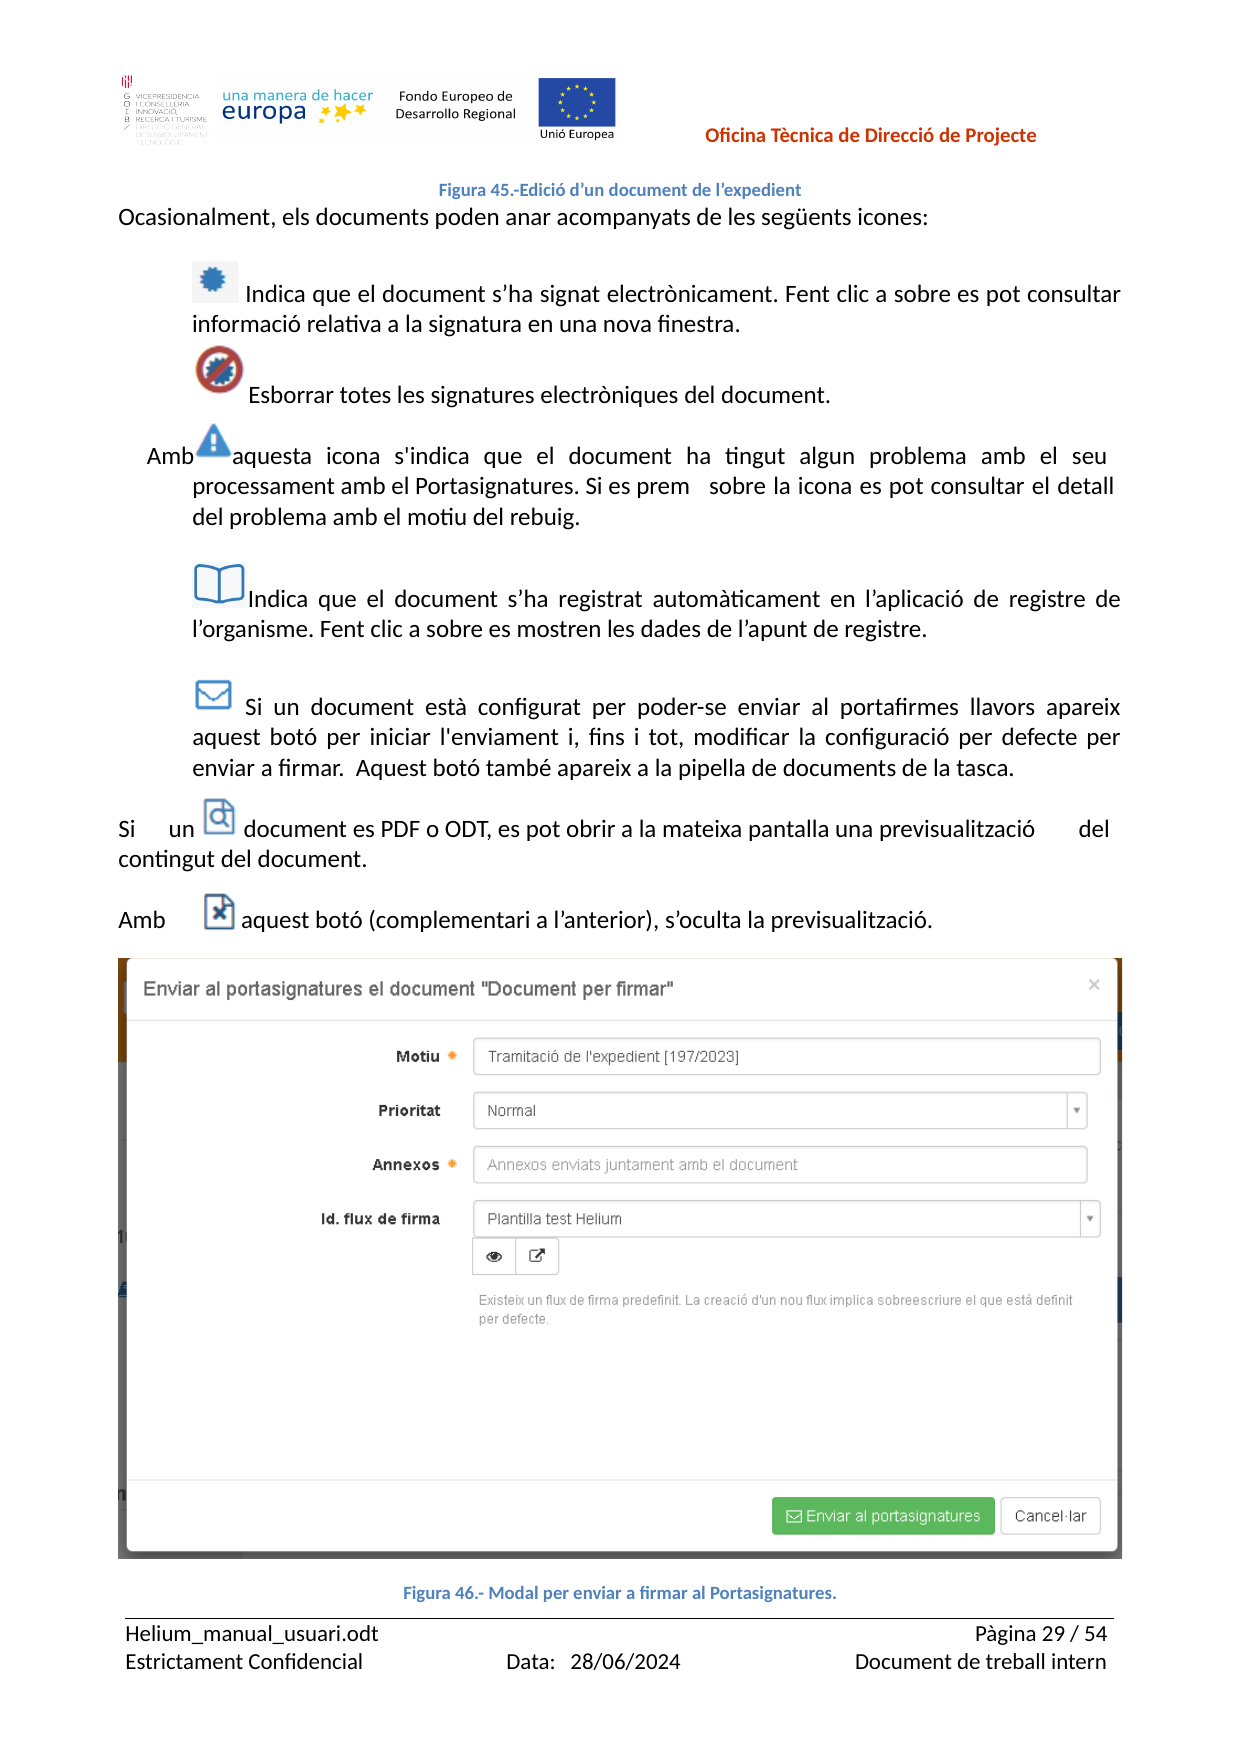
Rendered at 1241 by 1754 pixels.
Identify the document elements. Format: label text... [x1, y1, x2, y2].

text aquest botó (complementari a l’anterior), s’oculta la previsualització. [241, 904, 1122, 935]
picture [191, 339, 249, 404]
picture [191, 261, 239, 303]
picture [219, 73, 621, 147]
text Si un document es PDF o ODT, es pot obrir a la mateixa pantalla una previsualització del contingut del document. [118, 813, 1122, 874]
text Figura 45.-Edició d’un document de l’expedient [118, 178, 1122, 201]
text Esborrar totes les signatures electròniques del document. [192, 339, 1122, 409]
text Indica que el document s’ha registrat automàticament en l’aplicació de registre de l’organisme. Fent clic a sobre es mostren les dades de l’apunt de registre. [192, 562, 1122, 644]
picture [191, 562, 248, 608]
text Indica que el document s’ha signat electrònicament. Fent clic a sobre es pot consultar informació relativa a la signatura en una nova finestra. [192, 262, 1122, 339]
picture [194, 421, 232, 462]
text Amb aquesta icona s'indica que el document ha tingut algun problema amb el seu processament amb el Portasignatures. Si es prem sobre la icona es pot consultar el detall del problema amb el motiu del rebuig. [118, 440, 1122, 531]
text Si un document està configurat per poder-se enviar al portafirmes llavors apareix aquest botó per iniciar l'enviament i, fins i tot, modificar la configuració per defecte per enviar a firmar. Aquest botó també apareix a la pipella de documents de la tasca. [192, 674, 1122, 782]
text Figura 46.- Modal per enviar a firmar al Portasignatures. [118, 1581, 1122, 1604]
picture [118, 958, 1123, 1559]
picture [192, 887, 241, 936]
picture [118, 73, 213, 147]
picture [194, 791, 244, 844]
text Ocasionalment, els documents poden anar acompanyats de les següents icones: [118, 201, 1122, 231]
picture [192, 674, 235, 716]
text Amb [118, 904, 192, 935]
